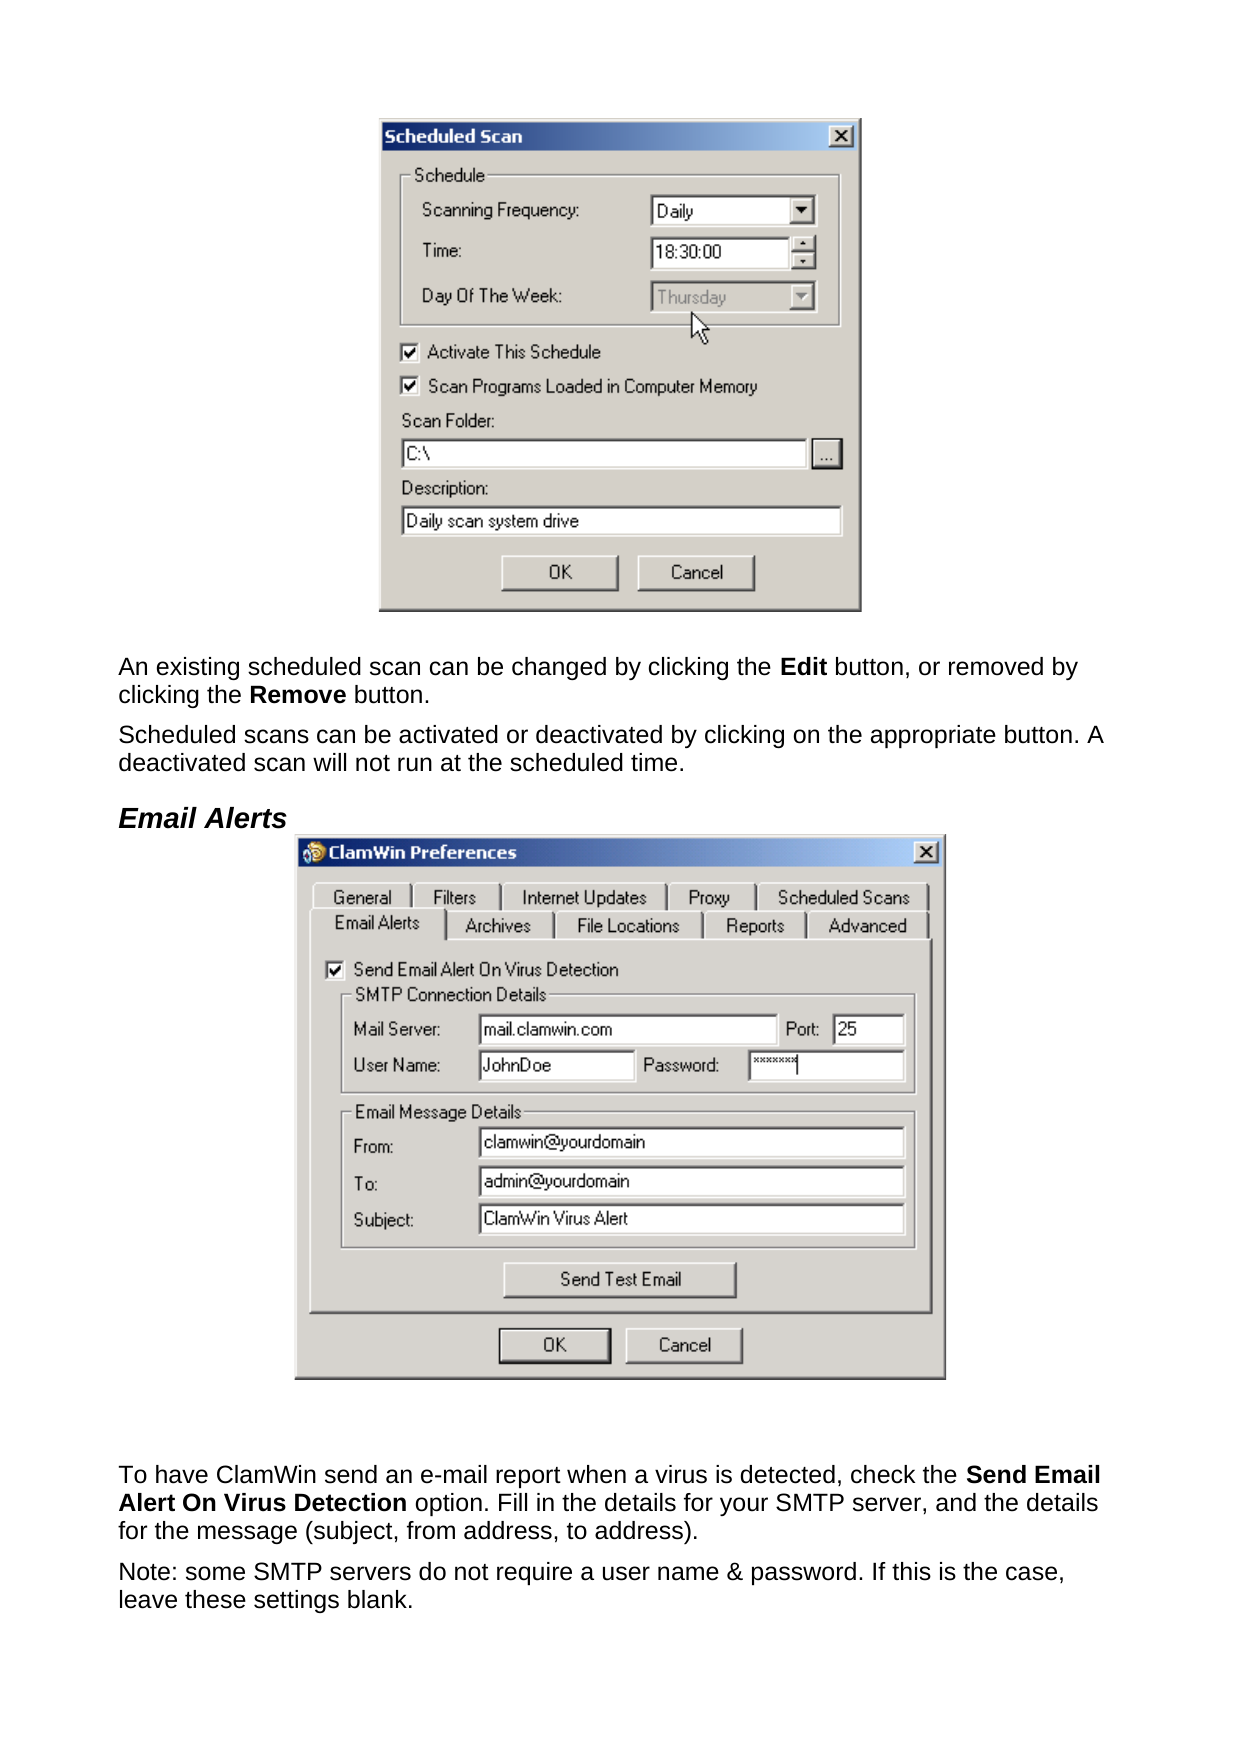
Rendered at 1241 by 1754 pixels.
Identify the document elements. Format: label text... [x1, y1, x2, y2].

subtitle Email Alerts [118, 802, 1122, 835]
picture [294, 834, 947, 1380]
text To have ClamWin send an e-mail report when a virus is detected, check the Send Email Alert On Virus Detection option. Fill in the details for your SMTP server, and the details for the message (subject, from address, to address). [118, 1461, 1122, 1545]
picture [378, 118, 862, 612]
text Scheduled scans can be activated or deactivated by clicking on the appropriate button. A deactivated scan will not run at the scheduled time. [118, 721, 1122, 777]
text Note: some SMTP servers do not require a user name & password. If this is the case, leave these settings blank. [118, 1558, 1122, 1614]
text An existing scheduled scan can be changed by clicking the Edit button, or removed by clicking the Remove button. [118, 652, 1122, 708]
